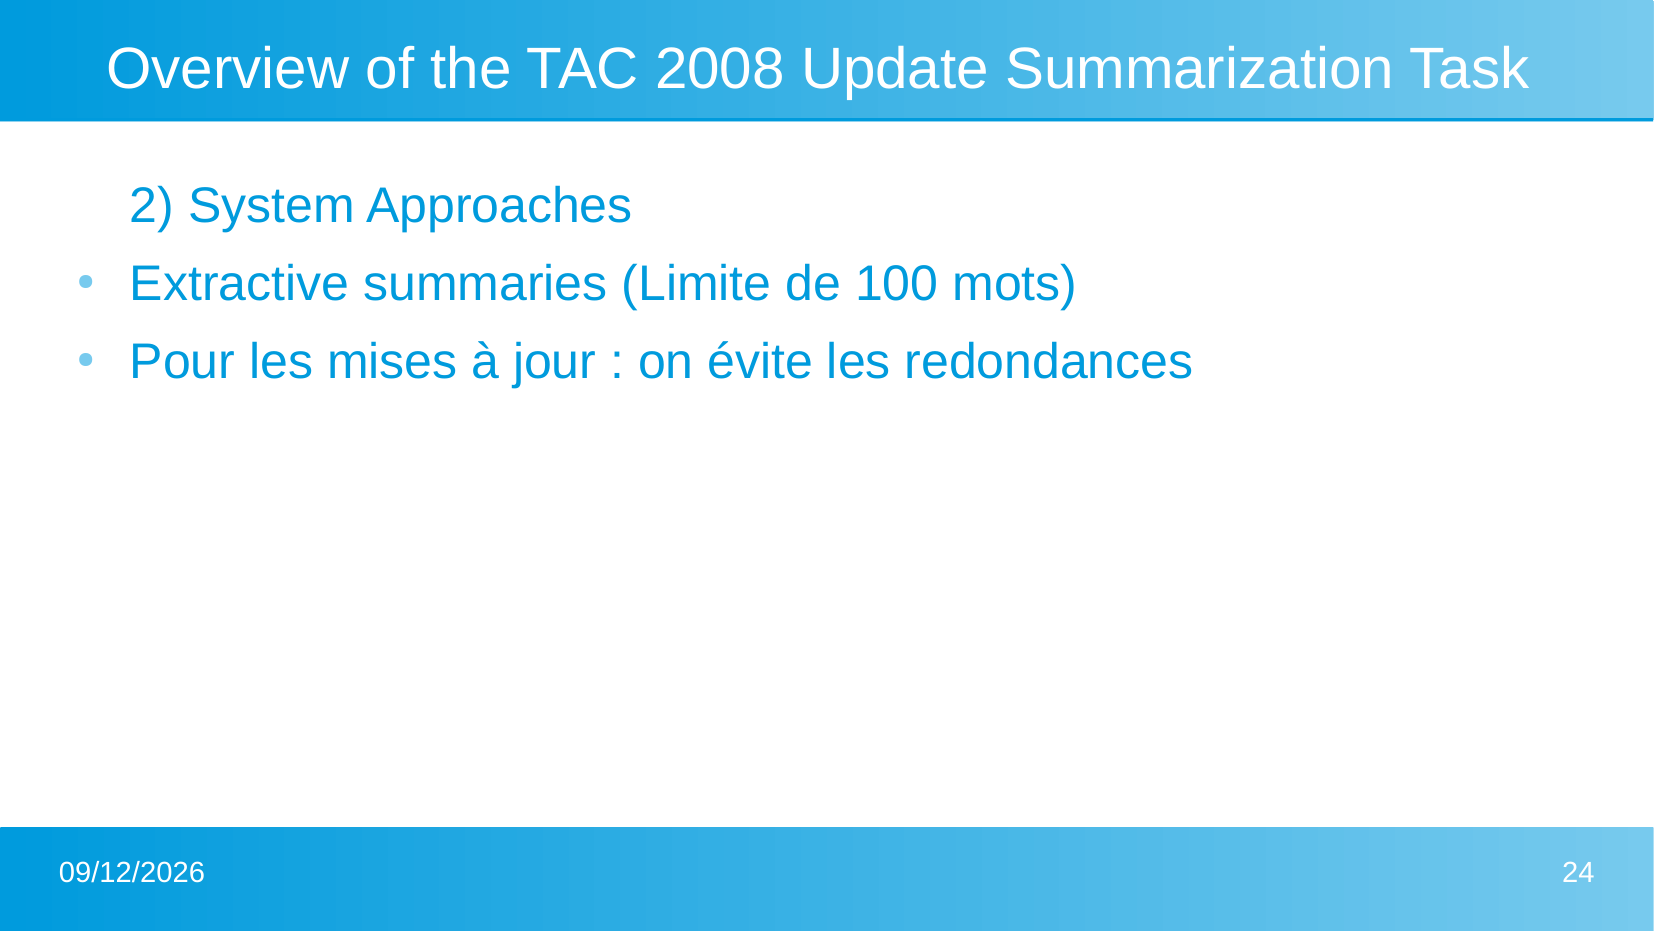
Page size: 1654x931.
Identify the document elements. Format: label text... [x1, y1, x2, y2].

list 2) System Approaches Extractive summaries (Limite de 100 mots) Pour les mises à jour : on évite les redondances [59, 177, 1595, 768]
title Overview of the TAC 2008 Update Summarization Task [59, 29, 1595, 108]
